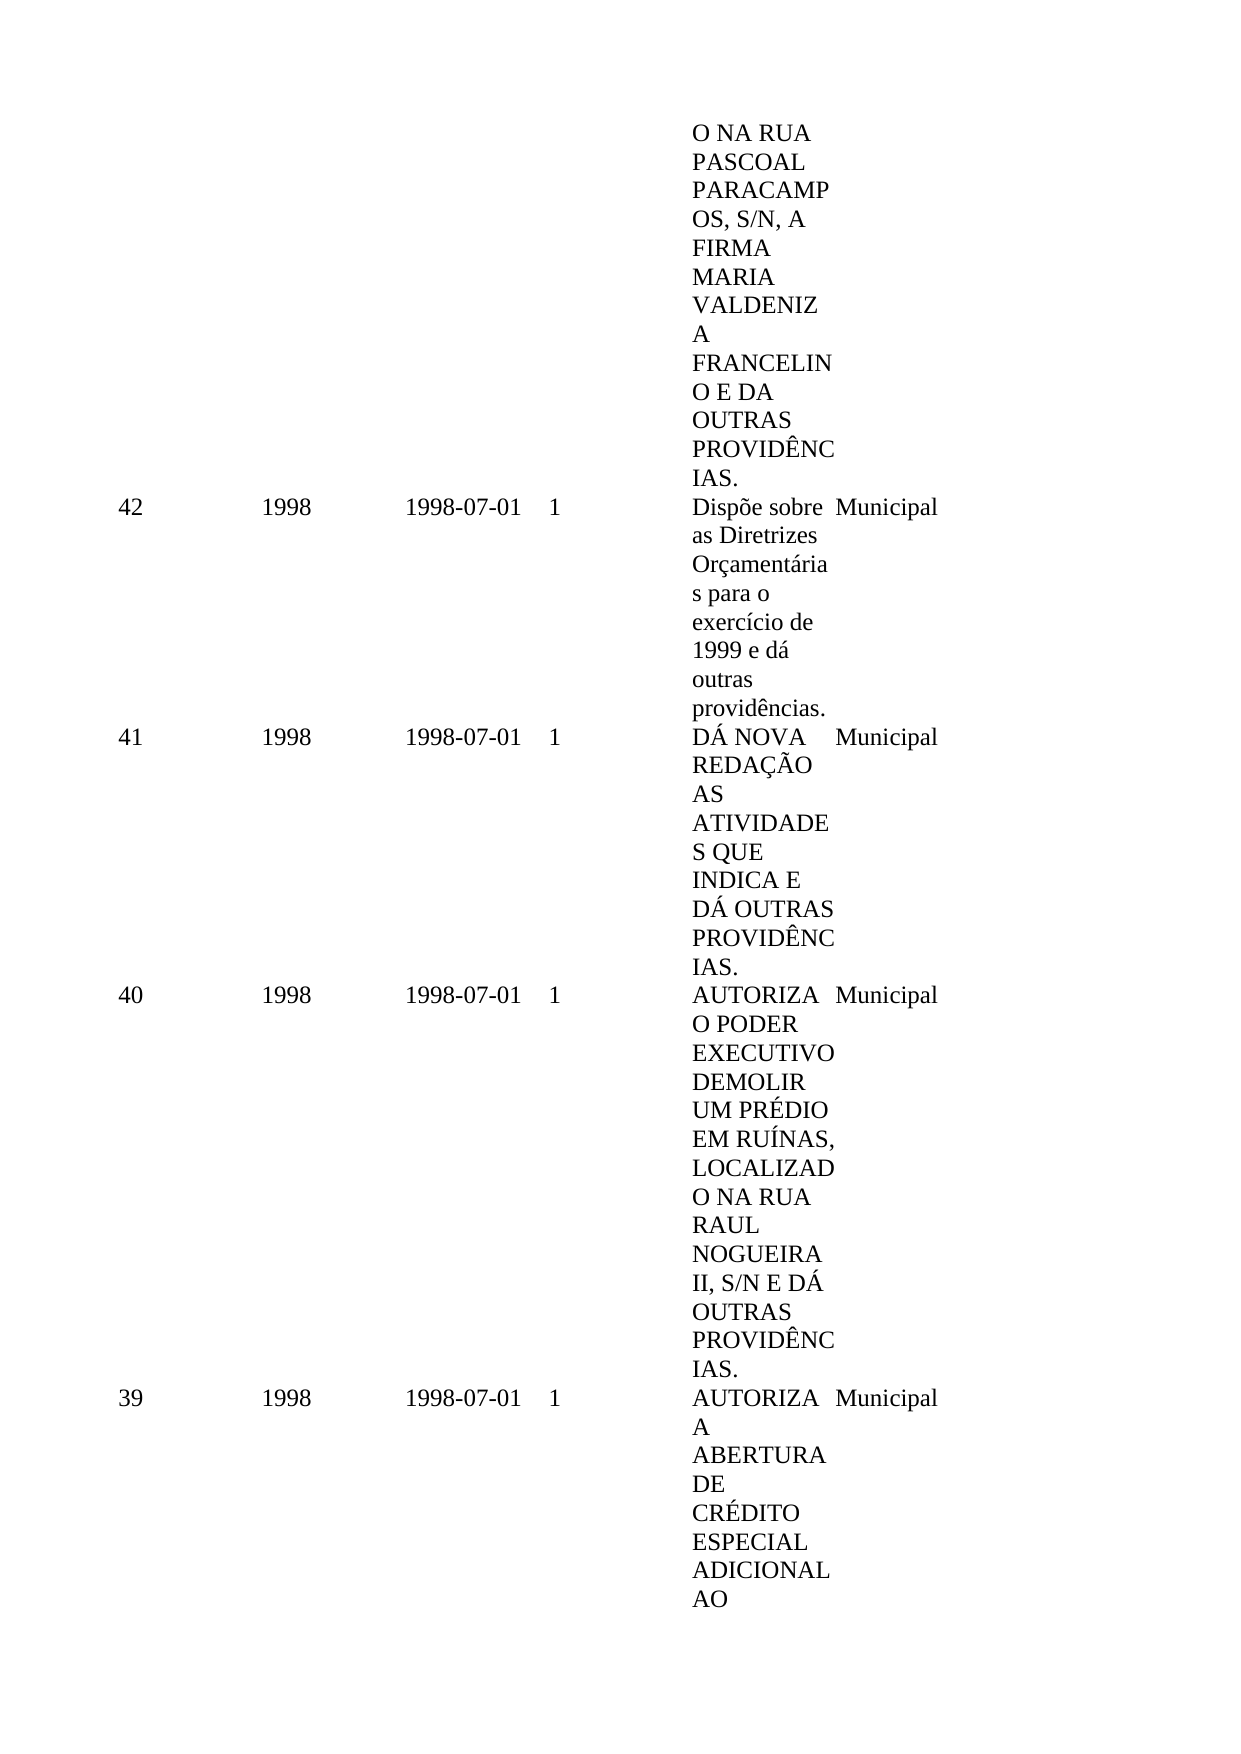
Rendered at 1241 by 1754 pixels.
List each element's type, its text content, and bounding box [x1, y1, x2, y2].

table_cell 1998 [261, 492, 405, 722]
table_cell [979, 1383, 1122, 1613]
table_cell [118, 118, 261, 492]
table_cell [979, 118, 1122, 492]
table_cell Municipal [835, 722, 979, 981]
table_cell Municipal [835, 981, 979, 1383]
table_cell 39 [118, 1383, 261, 1613]
table_cell 1998 [261, 1383, 405, 1613]
table_cell 1 [548, 722, 692, 981]
table_cell [835, 118, 979, 492]
table_cell [548, 118, 692, 492]
table_cell 1998 [261, 981, 405, 1383]
table_cell 1 [548, 492, 692, 722]
table_cell AUTORIZA A ABERTURA DE CRÉDITO ESPECIAL ADICIONAL AO [692, 1383, 835, 1613]
table_cell 1998 [261, 722, 405, 981]
table_cell [979, 492, 1122, 722]
table_cell [261, 118, 405, 492]
table_cell 1998-07-01 [405, 722, 548, 981]
table_cell 1998-07-01 [405, 1383, 548, 1613]
table_cell O NA RUA PASCOAL PARACAMPOS, S/N, A FIRMA MARIA VALDENIZA FRANCELINO E DA OUTRAS PROVIDÊNCIAS. [692, 118, 835, 492]
table_cell DÁ NOVA REDAÇÃO AS ATIVIDADES QUE INDICA E DÁ OUTRAS PROVIDÊNCIAS. [692, 722, 835, 981]
table_cell [979, 722, 1122, 981]
table_cell Municipal [835, 492, 979, 722]
table_cell 1998-07-01 [405, 981, 548, 1383]
table_cell Municipal [835, 1383, 979, 1613]
table_cell 1 [548, 981, 692, 1383]
table_cell 1998-07-01 [405, 492, 548, 722]
table_cell 42 [118, 492, 261, 722]
table_cell 40 [118, 981, 261, 1383]
table_cell [405, 118, 548, 492]
table_cell AUTORIZA O PODER EXECUTIVO DEMOLIR UM PRÉDIO EM RUÍNAS, LOCALIZADO NA RUA RAUL NOGUEIRA II, S/N E DÁ OUTRAS PROVIDÊNCIAS. [692, 981, 835, 1383]
table_cell [979, 981, 1122, 1383]
table_cell Dispõe sobre as Diretrizes Orçamentárias para o exercício de 1999 e dá outras providências. [692, 492, 835, 722]
table_cell 41 [118, 722, 261, 981]
table_cell 1 [548, 1383, 692, 1613]
